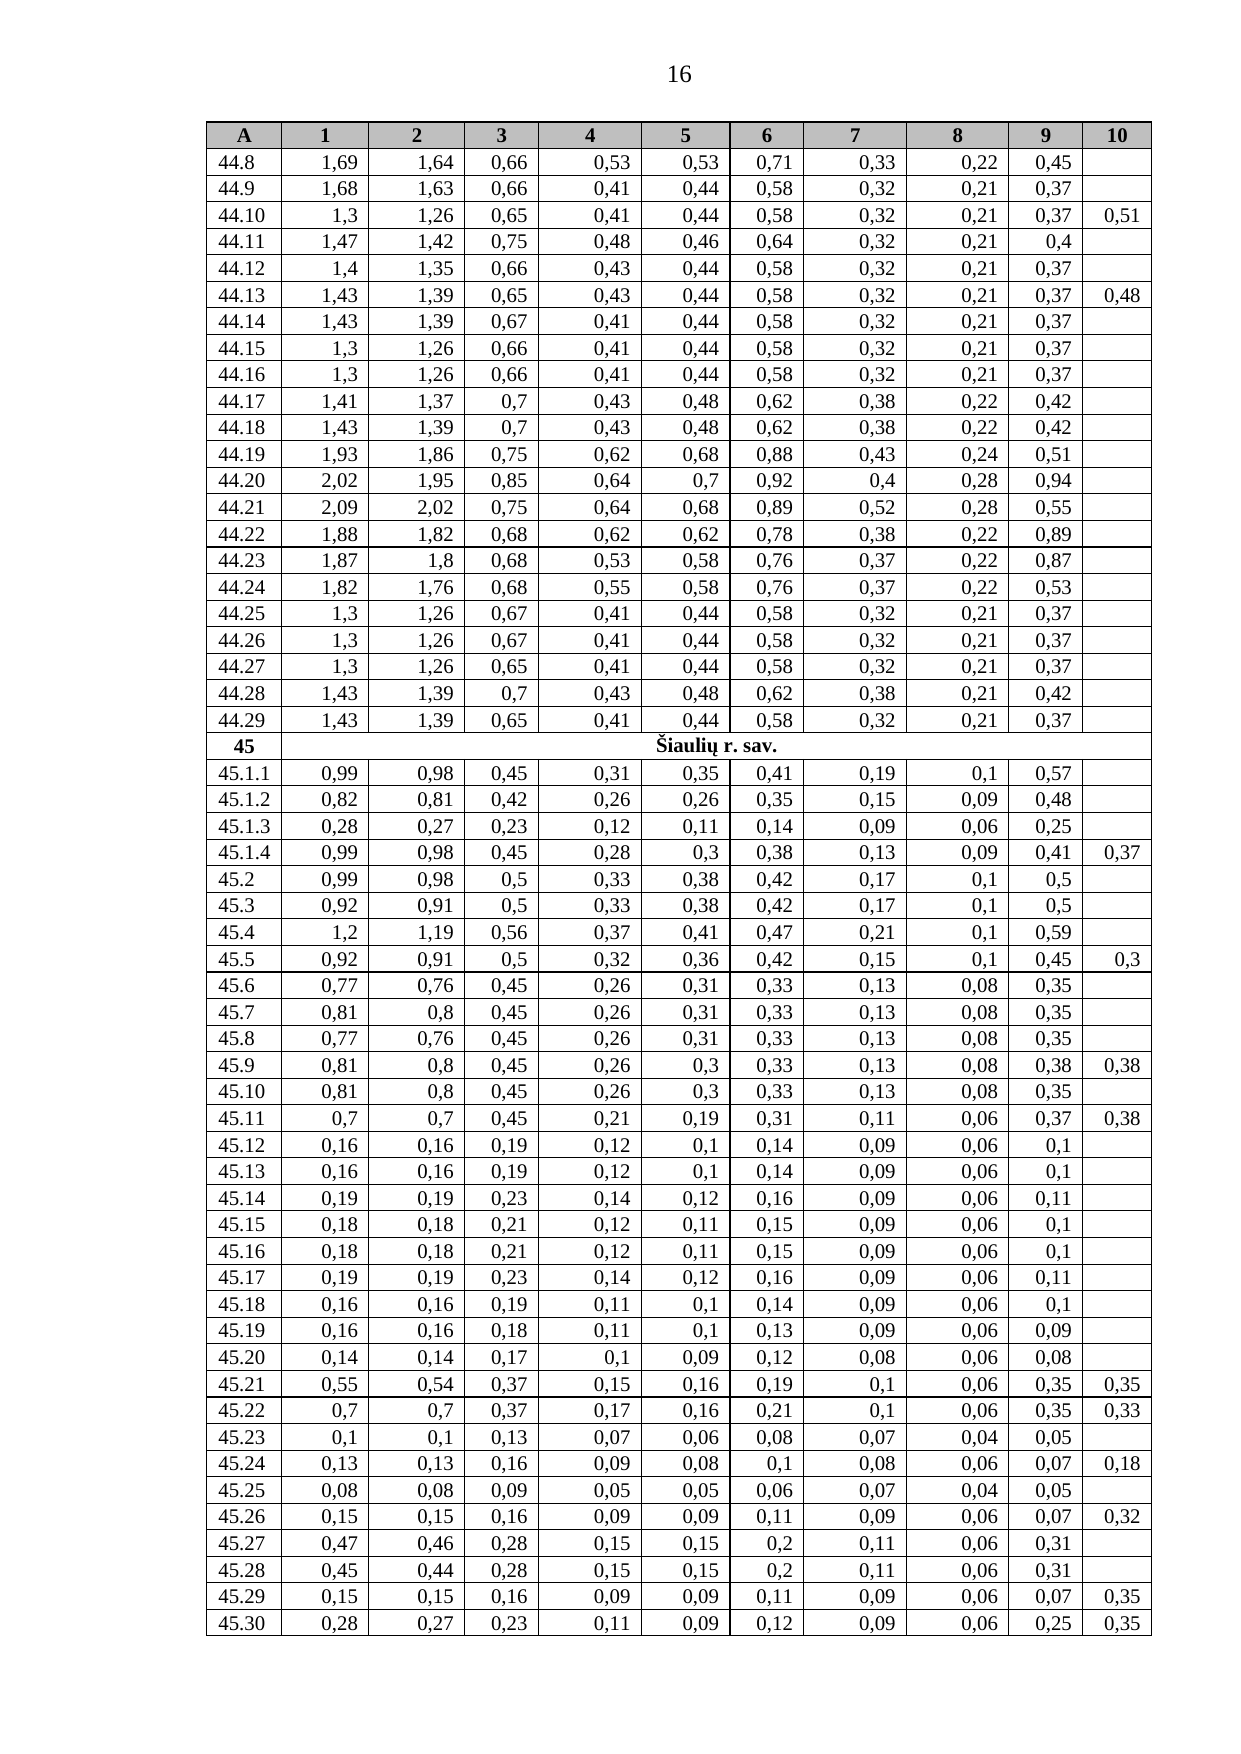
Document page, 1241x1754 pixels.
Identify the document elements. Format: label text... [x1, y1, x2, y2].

table_cell 0,13 [369, 1451, 464, 1476]
table_cell 0,35 [1009, 1026, 1082, 1051]
table_cell 0,31 [1009, 1530, 1082, 1556]
table_cell 0,21 [539, 1105, 641, 1131]
table_cell 0,21 [731, 1398, 803, 1423]
table_cell 0,1 [731, 1451, 803, 1476]
table_header 8 [907, 123, 1008, 148]
table_cell 0,07 [1009, 1451, 1082, 1476]
table_cell 45.25 [207, 1477, 281, 1503]
table_cell 0,08 [804, 1451, 906, 1476]
table_cell 0,7 [282, 1398, 368, 1423]
table_cell 1,26 [369, 627, 464, 653]
table_cell 1,43 [282, 415, 368, 440]
table_cell 0,7 [465, 415, 538, 440]
table_cell 45.5 [207, 946, 281, 971]
table_cell 0,14 [731, 1291, 803, 1317]
table_cell 0,55 [1009, 494, 1082, 520]
table_cell 44.11 [207, 229, 281, 254]
table_cell 0,12 [539, 813, 641, 838]
table_cell 1,93 [282, 441, 368, 467]
table_cell 45.16 [207, 1238, 281, 1263]
table_cell [1083, 893, 1151, 918]
table_cell 0,75 [465, 441, 538, 467]
table_cell 0,08 [642, 1451, 729, 1476]
table_cell [1083, 1424, 1151, 1449]
table_cell 0,3 [1083, 946, 1151, 971]
table_cell 0,11 [642, 813, 729, 838]
table_cell 44.14 [207, 308, 281, 334]
table_cell 44.20 [207, 468, 281, 493]
table_cell 0,1 [1009, 1132, 1082, 1157]
table_cell 0,32 [804, 229, 906, 254]
table_cell 45.20 [207, 1344, 281, 1370]
table_cell [1083, 149, 1151, 174]
table_cell 0,7 [642, 468, 729, 493]
table_cell 0,25 [1009, 813, 1082, 838]
table_cell 0,13 [804, 1052, 906, 1078]
table_cell 1,43 [282, 680, 368, 706]
table_cell 0,48 [1009, 786, 1082, 812]
table_cell 0,33 [539, 866, 641, 892]
table_cell 0,14 [539, 1185, 641, 1210]
table_cell 1,43 [282, 707, 368, 732]
table_cell 0,45 [465, 1026, 538, 1051]
table_cell 0,45 [465, 1052, 538, 1078]
table_cell 0,31 [642, 973, 729, 998]
table_cell 0,21 [907, 680, 1008, 706]
table_cell 0,24 [907, 441, 1008, 467]
table_cell 0,15 [642, 1557, 729, 1582]
table_cell [1083, 441, 1151, 467]
table_cell 0,21 [907, 627, 1008, 653]
table_cell 0,58 [731, 601, 803, 626]
table_cell 0,16 [731, 1265, 803, 1290]
table_cell 0,16 [642, 1371, 729, 1396]
table_cell 0,09 [1009, 1318, 1082, 1343]
table_cell 0,81 [282, 1079, 368, 1104]
table_cell 0,09 [539, 1451, 641, 1476]
table_cell 44.9 [207, 176, 281, 201]
table_cell 0,99 [282, 760, 368, 785]
table_cell 1,69 [282, 149, 368, 174]
table_cell 0,11 [804, 1557, 906, 1582]
table_cell 0,09 [804, 1132, 906, 1157]
table_cell 0,98 [369, 866, 464, 892]
table_cell 2,09 [282, 494, 368, 520]
table_cell 45.18 [207, 1291, 281, 1317]
table_cell 0,54 [369, 1371, 464, 1396]
table_cell [1083, 308, 1151, 334]
table_cell 0,16 [465, 1504, 538, 1529]
table_cell 0,37 [465, 1371, 538, 1396]
table_cell 0,07 [804, 1477, 906, 1503]
table_cell 0,06 [907, 1398, 1008, 1423]
table_cell 0,5 [465, 893, 538, 918]
table_cell 45.2 [207, 866, 281, 892]
table_cell 45.8 [207, 1026, 281, 1051]
table_cell 0,58 [731, 335, 803, 360]
table_cell 0,41 [539, 176, 641, 201]
table_cell 0,38 [642, 866, 729, 892]
table_cell 0,21 [907, 176, 1008, 201]
table_cell 0,23 [465, 813, 538, 838]
table_cell 0,5 [1009, 893, 1082, 918]
table_cell 0,28 [465, 1530, 538, 1556]
table_cell [1083, 973, 1151, 998]
table_cell 45.28 [207, 1557, 281, 1582]
table_cell 0,04 [907, 1424, 1008, 1449]
table_header 3 [465, 123, 538, 148]
table_cell 0,37 [1009, 1105, 1082, 1131]
table_cell [1083, 1291, 1151, 1317]
table_cell 0,92 [282, 893, 368, 918]
table_cell 0,26 [539, 1079, 641, 1104]
table_cell 0,09 [907, 786, 1008, 812]
table_cell 0,1 [907, 919, 1008, 945]
table_cell 0,12 [539, 1211, 641, 1237]
table_cell 0,09 [804, 1265, 906, 1290]
table_cell 0,13 [731, 1318, 803, 1343]
table_cell 0,1 [369, 1424, 464, 1449]
table_cell 0,7 [369, 1398, 464, 1423]
table_cell 0,32 [804, 707, 906, 732]
table_cell 0,12 [539, 1132, 641, 1157]
table_cell 0,09 [642, 1344, 729, 1370]
table_cell 0,48 [642, 415, 729, 440]
table_cell 0,15 [539, 1371, 641, 1396]
table_cell 0,7 [282, 1105, 368, 1131]
table_cell 0,42 [1009, 388, 1082, 413]
table_cell 0,37 [804, 548, 906, 573]
table_cell 0,37 [1009, 707, 1082, 732]
table_cell 0,07 [1009, 1504, 1082, 1529]
table_cell 0,22 [907, 388, 1008, 413]
table_cell [1083, 1079, 1151, 1104]
table_cell 44.12 [207, 255, 281, 281]
table_cell 1,47 [282, 229, 368, 254]
table_header 9 [1009, 123, 1082, 148]
table_cell 0,98 [369, 760, 464, 785]
table_cell 0,13 [804, 1079, 906, 1104]
table_cell 0,62 [731, 388, 803, 413]
table_cell 0,11 [539, 1318, 641, 1343]
table_cell 1,26 [369, 335, 464, 360]
table_cell 0,2 [731, 1530, 803, 1556]
table_cell 1,26 [369, 361, 464, 387]
table_cell [1083, 1211, 1151, 1237]
table_cell 0,47 [282, 1530, 368, 1556]
table_cell 1,26 [369, 654, 464, 679]
table_cell [1083, 1318, 1151, 1343]
table_cell 0,32 [804, 601, 906, 626]
table_cell 0,58 [731, 654, 803, 679]
table_cell 45.22 [207, 1398, 281, 1423]
table_cell 0,26 [539, 999, 641, 1024]
table_cell 0,33 [731, 999, 803, 1024]
table_cell 0,06 [907, 1158, 1008, 1184]
table_cell 0,06 [907, 1451, 1008, 1476]
table_cell 44.26 [207, 627, 281, 653]
table_cell 44.24 [207, 574, 281, 599]
table_cell 0,11 [804, 1530, 906, 1556]
table_cell 0,09 [539, 1583, 641, 1609]
table_cell 0,21 [907, 202, 1008, 228]
table_cell 0,17 [804, 893, 906, 918]
table_cell 0,99 [282, 866, 368, 892]
table_cell 0,08 [907, 1026, 1008, 1051]
table_cell 45.17 [207, 1265, 281, 1290]
table_cell 0,77 [282, 1026, 368, 1051]
table_cell 0,14 [731, 813, 803, 838]
table_cell 0,06 [731, 1477, 803, 1503]
table_cell 0,41 [539, 335, 641, 360]
table_cell 0,19 [465, 1158, 538, 1184]
table_cell 0,43 [539, 680, 641, 706]
table_cell [1083, 1238, 1151, 1263]
table_cell 0,41 [539, 654, 641, 679]
table_cell 1,43 [282, 308, 368, 334]
table_cell [1083, 388, 1151, 413]
table_cell 44.18 [207, 415, 281, 440]
table_cell 0,06 [907, 1211, 1008, 1237]
table_cell [1083, 707, 1151, 732]
table_cell 0,17 [539, 1398, 641, 1423]
table_cell 0,33 [804, 149, 906, 174]
table_cell 0,18 [1083, 1451, 1151, 1476]
table_cell 0,38 [731, 840, 803, 865]
table_cell 0,18 [465, 1318, 538, 1343]
table_cell 0,65 [465, 707, 538, 732]
table_cell 0,06 [907, 1291, 1008, 1317]
table_cell 0,68 [465, 574, 538, 599]
table_cell 1,39 [369, 707, 464, 732]
table_cell 0,68 [465, 548, 538, 573]
table_cell 0,13 [804, 999, 906, 1024]
table_cell 0,07 [539, 1424, 641, 1449]
table_cell 1,37 [369, 388, 464, 413]
table_cell 0,21 [907, 601, 1008, 626]
table_cell 0,21 [907, 707, 1008, 732]
table_cell 0,89 [731, 494, 803, 520]
table_header 6 [731, 123, 803, 148]
table_cell 0,14 [731, 1132, 803, 1157]
table_cell 0,56 [465, 919, 538, 945]
table_cell 45.23 [207, 1424, 281, 1449]
table_cell 0,31 [1009, 1557, 1082, 1582]
table_cell 1,68 [282, 176, 368, 201]
table_cell 45.21 [207, 1371, 281, 1396]
table_cell 0,11 [1009, 1185, 1082, 1210]
table_cell 45.29 [207, 1583, 281, 1609]
table_cell 0,12 [731, 1344, 803, 1370]
table_cell 0,26 [539, 786, 641, 812]
table_cell 0,23 [465, 1265, 538, 1290]
table_cell 0,08 [369, 1477, 464, 1503]
table_cell 0,09 [804, 1211, 906, 1237]
table_cell 0,8 [369, 999, 464, 1024]
table_cell 0,1 [804, 1398, 906, 1423]
table_cell [1083, 415, 1151, 440]
table_cell 0,38 [1083, 1105, 1151, 1131]
table_cell 0,44 [642, 627, 729, 653]
table_cell [1083, 999, 1151, 1024]
table_cell 0,76 [369, 973, 464, 998]
table_cell 0,68 [465, 521, 538, 546]
table_cell 0,35 [1009, 999, 1082, 1024]
table_cell 0,62 [539, 521, 641, 546]
table_cell 44.23 [207, 548, 281, 573]
table_cell 0,07 [1009, 1583, 1082, 1609]
table_cell 1,39 [369, 415, 464, 440]
table_cell 0,35 [1009, 1079, 1082, 1104]
table_cell 0,32 [804, 654, 906, 679]
table_cell 0,37 [1009, 335, 1082, 360]
table_cell 0,1 [907, 760, 1008, 785]
table_cell [1083, 1477, 1151, 1503]
table_cell 0,38 [804, 680, 906, 706]
table_cell 0,82 [282, 786, 368, 812]
table_cell 0,55 [539, 574, 641, 599]
table_cell 0,58 [731, 282, 803, 307]
table_cell 1,39 [369, 680, 464, 706]
table_cell 0,1 [907, 866, 1008, 892]
table_cell 0,06 [907, 1583, 1008, 1609]
table_cell 0,35 [1083, 1371, 1151, 1396]
table_cell 0,06 [907, 1610, 1008, 1635]
table_cell 1,95 [369, 468, 464, 493]
table_cell 0,33 [731, 973, 803, 998]
table_cell 0,16 [465, 1583, 538, 1609]
table_cell 0,28 [539, 840, 641, 865]
table_cell 0,21 [907, 282, 1008, 307]
table_cell 0,37 [465, 1398, 538, 1423]
table_cell 45.26 [207, 1504, 281, 1529]
table_cell 0,48 [1083, 282, 1151, 307]
table_cell 0,04 [907, 1477, 1008, 1503]
table_cell 0,16 [282, 1158, 368, 1184]
table_cell 0,23 [465, 1185, 538, 1210]
table_cell 0,09 [804, 813, 906, 838]
table_cell 0,41 [539, 361, 641, 387]
table_cell 1,82 [282, 574, 368, 599]
table_cell 0,42 [731, 893, 803, 918]
table_cell 0,52 [804, 494, 906, 520]
table_cell 0,62 [642, 521, 729, 546]
table_cell 0,46 [369, 1530, 464, 1556]
table_cell 0,16 [282, 1132, 368, 1157]
table_cell 0,32 [804, 176, 906, 201]
table_cell 0,92 [282, 946, 368, 971]
table_cell 0,37 [1009, 654, 1082, 679]
table_cell [1083, 1265, 1151, 1290]
table_cell 0,21 [907, 654, 1008, 679]
table_cell 0,67 [465, 627, 538, 653]
table_cell 0,38 [804, 415, 906, 440]
table_cell 45.30 [207, 1610, 281, 1635]
table_cell 0,67 [465, 308, 538, 334]
table_cell 0,19 [465, 1132, 538, 1157]
table_cell 0,41 [1009, 840, 1082, 865]
table_header 2 [369, 123, 464, 148]
table_cell [1083, 760, 1151, 785]
table_cell 0,22 [907, 415, 1008, 440]
table_cell 0,22 [907, 149, 1008, 174]
table_cell 0,09 [539, 1504, 641, 1529]
table_cell 0,42 [731, 946, 803, 971]
table_cell 0,26 [539, 1026, 641, 1051]
table_header 4 [539, 123, 641, 148]
table_cell 0,33 [731, 1079, 803, 1104]
table_cell 0,1 [1009, 1238, 1082, 1263]
table_cell 0,64 [731, 229, 803, 254]
table_cell 0,41 [642, 919, 729, 945]
table_cell 0,7 [465, 680, 538, 706]
table_cell 1,3 [282, 202, 368, 228]
table_cell 0,21 [465, 1238, 538, 1263]
table_cell 0,45 [465, 840, 538, 865]
table_cell [1083, 654, 1151, 679]
table_cell 1,2 [282, 919, 368, 945]
table_cell 0,47 [731, 919, 803, 945]
table_cell 0,08 [907, 1052, 1008, 1078]
table_cell 0,45 [1009, 946, 1082, 971]
table_cell 1,35 [369, 255, 464, 281]
table_cell 0,7 [465, 388, 538, 413]
table_cell 0,3 [642, 840, 729, 865]
table_cell 0,14 [282, 1344, 368, 1370]
table_cell 0,88 [731, 441, 803, 467]
table_cell 0,41 [539, 202, 641, 228]
table_cell 0,16 [282, 1318, 368, 1343]
table_cell 45.7 [207, 999, 281, 1024]
table_cell 0,06 [907, 1132, 1008, 1157]
table_cell 0,13 [804, 973, 906, 998]
table_cell 0,42 [1009, 680, 1082, 706]
table_header 7 [804, 123, 906, 148]
table_cell 0,15 [539, 1557, 641, 1582]
table_cell 0,58 [731, 308, 803, 334]
table_cell 0,19 [731, 1371, 803, 1396]
table_cell 45.4 [207, 919, 281, 945]
table_cell [1083, 601, 1151, 626]
table_cell 0,09 [642, 1610, 729, 1635]
table_cell 0,64 [539, 468, 641, 493]
table_cell 0,28 [907, 468, 1008, 493]
table_cell 44.17 [207, 388, 281, 413]
table_cell 1,3 [282, 361, 368, 387]
table_cell 0,43 [539, 282, 641, 307]
table_cell 0,76 [731, 574, 803, 599]
table_cell 0,19 [804, 760, 906, 785]
table_cell 0,37 [1009, 601, 1082, 626]
table_cell [1083, 548, 1151, 573]
table_cell 45 [207, 733, 281, 759]
table_cell 0,99 [282, 840, 368, 865]
table_cell 0,42 [465, 786, 538, 812]
table_cell 0,11 [642, 1211, 729, 1237]
table_cell 0,87 [1009, 548, 1082, 573]
table_cell 44.16 [207, 361, 281, 387]
table_cell 45.9 [207, 1052, 281, 1078]
table_cell 0,32 [804, 308, 906, 334]
table_cell 0,4 [804, 468, 906, 493]
table_cell 0,8 [369, 1079, 464, 1104]
table_cell 0,89 [1009, 521, 1082, 546]
table_cell 1,82 [369, 521, 464, 546]
table_cell 0,22 [907, 521, 1008, 546]
table_cell 0,33 [539, 893, 641, 918]
table_cell 1,87 [282, 548, 368, 573]
table_cell 0,12 [642, 1265, 729, 1290]
table_cell 0,37 [804, 574, 906, 599]
table_cell 0,06 [907, 1185, 1008, 1210]
table_cell 0,06 [642, 1424, 729, 1449]
table_cell 44.10 [207, 202, 281, 228]
table_cell 0,37 [1009, 361, 1082, 387]
table_cell 0,35 [731, 786, 803, 812]
table_cell 0,65 [465, 282, 538, 307]
table_cell [1083, 468, 1151, 493]
table_cell 0,16 [642, 1398, 729, 1423]
table_cell [1083, 627, 1151, 653]
table_cell [1083, 1185, 1151, 1210]
table_cell 0,33 [731, 1026, 803, 1051]
table_cell 45.14 [207, 1185, 281, 1210]
table_cell 0,31 [642, 1026, 729, 1051]
table_header 1 [282, 123, 368, 148]
table_cell 0,43 [539, 415, 641, 440]
table_cell 0,22 [907, 574, 1008, 599]
table_cell 45.19 [207, 1318, 281, 1343]
table_cell 0,92 [731, 468, 803, 493]
table_cell 0,35 [1083, 1583, 1151, 1609]
table_cell 45.27 [207, 1530, 281, 1556]
table_cell 0,28 [282, 813, 368, 838]
table_cell 0,58 [642, 574, 729, 599]
table_cell 0,14 [369, 1344, 464, 1370]
table_cell 0,44 [642, 308, 729, 334]
table_cell 0,58 [731, 627, 803, 653]
table_cell [1083, 1026, 1151, 1051]
table_cell 0,13 [804, 840, 906, 865]
table_cell 44.15 [207, 335, 281, 360]
table_cell 0,48 [642, 680, 729, 706]
table_cell 0,44 [642, 601, 729, 626]
table_cell 0,15 [642, 1530, 729, 1556]
table_cell 0,12 [539, 1158, 641, 1184]
table_cell [1083, 786, 1151, 812]
table_cell 0,43 [804, 441, 906, 467]
table_cell 0,66 [465, 361, 538, 387]
table_cell 44.25 [207, 601, 281, 626]
table_cell 1,41 [282, 388, 368, 413]
table_cell 0,65 [465, 202, 538, 228]
table_cell 0,58 [642, 548, 729, 573]
table_cell 0,08 [907, 973, 1008, 998]
table_cell 0,45 [465, 973, 538, 998]
table_cell 0,38 [642, 893, 729, 918]
table_cell 1,8 [369, 548, 464, 573]
table_cell 0,11 [642, 1238, 729, 1263]
table_cell 44.27 [207, 654, 281, 679]
table_cell 0,51 [1083, 202, 1151, 228]
table_cell 44.22 [207, 521, 281, 546]
table_cell 0,62 [731, 680, 803, 706]
table_cell [1083, 866, 1151, 892]
table_cell 45.13 [207, 1158, 281, 1184]
table_cell 0,16 [369, 1318, 464, 1343]
table_cell 0,09 [465, 1477, 538, 1503]
table_cell 0,1 [642, 1291, 729, 1317]
table_cell 0,64 [539, 494, 641, 520]
table_cell 0,66 [465, 335, 538, 360]
table_cell 0,09 [804, 1185, 906, 1210]
table_cell 0,19 [369, 1265, 464, 1290]
table_cell 0,37 [1009, 627, 1082, 653]
table_cell 0,21 [907, 308, 1008, 334]
table_cell 45.1.3 [207, 813, 281, 838]
table_cell 0,37 [1009, 202, 1082, 228]
table_cell 0,53 [539, 149, 641, 174]
table_cell 0,15 [804, 786, 906, 812]
table_cell 0,41 [539, 308, 641, 334]
table_cell 44.19 [207, 441, 281, 467]
table_cell [1083, 574, 1151, 599]
table_cell 0,26 [539, 1052, 641, 1078]
table_cell 0,35 [1083, 1610, 1151, 1635]
table_cell [1083, 521, 1151, 546]
table_header 5 [642, 123, 729, 148]
table_cell 0,44 [642, 707, 729, 732]
table_cell 0,08 [282, 1477, 368, 1503]
table_cell 0,1 [1009, 1291, 1082, 1317]
table_cell [1083, 229, 1151, 254]
table_cell 0,12 [642, 1185, 729, 1210]
table_cell 0,08 [907, 999, 1008, 1024]
table_cell 0,48 [539, 229, 641, 254]
table_cell 0,76 [731, 548, 803, 573]
table_cell 0,44 [642, 255, 729, 281]
table_cell 0,91 [369, 893, 464, 918]
table_cell 0,37 [1009, 255, 1082, 281]
table_cell 44.8 [207, 149, 281, 174]
table_cell 0,21 [907, 229, 1008, 254]
table_cell [1083, 1132, 1151, 1157]
table_cell 0,32 [804, 361, 906, 387]
table_cell 0,18 [369, 1238, 464, 1263]
table_cell 0,23 [465, 1610, 538, 1635]
table_cell 0,31 [642, 999, 729, 1024]
table_cell 0,44 [642, 335, 729, 360]
table_cell 45.3 [207, 893, 281, 918]
table_cell 1,3 [282, 335, 368, 360]
table_cell 0,7 [369, 1105, 464, 1131]
table_cell 0,19 [369, 1185, 464, 1210]
table_cell 0,28 [282, 1610, 368, 1635]
table_cell 0,33 [1083, 1398, 1151, 1423]
table_cell 0,45 [465, 1105, 538, 1131]
table_cell 0,76 [369, 1026, 464, 1051]
table_cell 0,3 [642, 1079, 729, 1104]
table_cell 0,08 [804, 1344, 906, 1370]
table_cell 0,1 [1009, 1158, 1082, 1184]
table_cell 0,67 [465, 601, 538, 626]
table_cell 1,76 [369, 574, 464, 599]
table_cell 0,75 [465, 494, 538, 520]
table_cell 0,78 [731, 521, 803, 546]
table_cell 0,85 [465, 468, 538, 493]
table_cell 0,62 [731, 415, 803, 440]
table_cell 1,39 [369, 308, 464, 334]
table_cell 0,1 [1009, 1211, 1082, 1237]
table_cell 0,28 [907, 494, 1008, 520]
table_cell 0,14 [539, 1265, 641, 1290]
table_cell 0,68 [642, 494, 729, 520]
table_cell 0,06 [907, 1318, 1008, 1343]
table_cell 0,5 [1009, 866, 1082, 892]
table_cell 0,37 [539, 919, 641, 945]
table_cell 0,31 [539, 760, 641, 785]
table_cell 0,44 [642, 654, 729, 679]
table_cell 0,16 [369, 1158, 464, 1184]
table_cell 0,19 [465, 1291, 538, 1317]
table_cell 0,05 [1009, 1424, 1082, 1449]
table_cell 0,53 [642, 149, 729, 174]
table_cell 0,13 [465, 1424, 538, 1449]
table_cell 0,08 [1009, 1344, 1082, 1370]
table_cell 0,26 [539, 973, 641, 998]
table_cell 44.21 [207, 494, 281, 520]
table_cell 0,09 [804, 1318, 906, 1343]
table_cell 0,09 [907, 840, 1008, 865]
table_cell 45.6 [207, 973, 281, 998]
table_cell 45.24 [207, 1451, 281, 1476]
table_cell 0,28 [465, 1557, 538, 1582]
table_cell 0,17 [465, 1344, 538, 1370]
table_cell [1083, 494, 1151, 520]
table_cell 0,38 [804, 521, 906, 546]
table_cell 0,19 [282, 1185, 368, 1210]
table_cell 0,07 [804, 1424, 906, 1449]
table_cell 0,32 [1083, 1504, 1151, 1529]
table_cell [1083, 361, 1151, 387]
table_cell 0,5 [465, 946, 538, 971]
table_cell 0,71 [731, 149, 803, 174]
table_cell 0,13 [804, 1026, 906, 1051]
table_cell 0,05 [539, 1477, 641, 1503]
table_cell [1083, 680, 1151, 706]
table_cell 0,5 [465, 866, 538, 892]
table_cell 0,18 [369, 1211, 464, 1237]
table_cell 0,16 [282, 1291, 368, 1317]
table_cell 0,09 [804, 1238, 906, 1263]
table_cell 0,06 [907, 1504, 1008, 1529]
table_cell 0,11 [539, 1610, 641, 1635]
table_cell 0,32 [804, 282, 906, 307]
table_cell 1,3 [282, 654, 368, 679]
table_cell 0,08 [907, 1079, 1008, 1104]
table_cell 0,08 [731, 1424, 803, 1449]
table_cell 0,45 [1009, 149, 1082, 174]
table_cell 0,05 [642, 1477, 729, 1503]
table_cell 0,91 [369, 946, 464, 971]
table_cell 45.11 [207, 1105, 281, 1131]
table_cell 0,35 [642, 760, 729, 785]
table_cell 2,02 [282, 468, 368, 493]
table_cell 0,16 [369, 1291, 464, 1317]
table_cell 0,31 [731, 1105, 803, 1131]
table_cell 0,17 [804, 866, 906, 892]
table_cell 0,46 [642, 229, 729, 254]
table_cell [1083, 255, 1151, 281]
table_cell 0,09 [642, 1583, 729, 1609]
table_cell [1083, 335, 1151, 360]
table_cell 0,18 [282, 1238, 368, 1263]
table_cell 0,45 [282, 1557, 368, 1582]
table_cell 0,16 [465, 1451, 538, 1476]
table_cell 44.29 [207, 707, 281, 732]
table_cell 0,37 [1083, 840, 1151, 865]
table_cell 0,3 [642, 1052, 729, 1078]
table_cell 0,32 [804, 335, 906, 360]
table_cell 0,38 [804, 388, 906, 413]
table_cell [1083, 919, 1151, 945]
table_cell 0,11 [731, 1583, 803, 1609]
table_cell 0,35 [1009, 1371, 1082, 1396]
table_cell 0,66 [465, 176, 538, 201]
table_cell 0,21 [907, 255, 1008, 281]
table_cell 0,18 [282, 1211, 368, 1237]
table_cell 45.1.1 [207, 760, 281, 785]
table_cell 0,21 [465, 1211, 538, 1237]
table_cell 0,25 [1009, 1610, 1082, 1635]
table_cell 1,19 [369, 919, 464, 945]
table_cell 0,58 [731, 202, 803, 228]
table_cell 0,62 [539, 441, 641, 467]
table_cell 0,13 [282, 1451, 368, 1476]
table_cell 0,1 [539, 1344, 641, 1370]
table_cell 0,21 [804, 919, 906, 945]
table_cell 0,1 [907, 946, 1008, 971]
table_cell 0,44 [642, 361, 729, 387]
table_cell 0,36 [642, 946, 729, 971]
table_cell Šiaulių r. sav. [282, 733, 1151, 759]
table_cell 0,09 [804, 1610, 906, 1635]
table_cell 0,11 [804, 1105, 906, 1131]
table_cell 0,09 [804, 1291, 906, 1317]
table_cell 0,06 [907, 1557, 1008, 1582]
table_cell 0,81 [282, 999, 368, 1024]
table_cell 0,09 [804, 1504, 906, 1529]
table_cell 0,57 [1009, 760, 1082, 785]
table_cell [1083, 1344, 1151, 1370]
table_cell 0,68 [642, 441, 729, 467]
table_cell 45.12 [207, 1132, 281, 1157]
table_cell 0,12 [731, 1610, 803, 1635]
table_cell 1,64 [369, 149, 464, 174]
table_cell 0,21 [907, 335, 1008, 360]
table_cell 0,37 [1009, 308, 1082, 334]
table_cell 0,26 [642, 786, 729, 812]
table_cell 0,38 [1083, 1052, 1151, 1078]
table_cell 0,66 [465, 149, 538, 174]
table_cell 0,06 [907, 1238, 1008, 1263]
table_cell 0,15 [282, 1583, 368, 1609]
table_cell 0,35 [1009, 973, 1082, 998]
table_cell 0,33 [731, 1052, 803, 1078]
table_cell 0,53 [1009, 574, 1082, 599]
table_cell 0,06 [907, 1371, 1008, 1396]
table_cell 2,02 [369, 494, 464, 520]
table_cell 0,06 [907, 1344, 1008, 1370]
table_cell 0,32 [804, 202, 906, 228]
table_cell 0,32 [804, 255, 906, 281]
table_cell 1,42 [369, 229, 464, 254]
table_cell 0,44 [642, 202, 729, 228]
table_cell 1,88 [282, 521, 368, 546]
table_cell 0,58 [731, 255, 803, 281]
table_cell 0,14 [731, 1158, 803, 1184]
table_cell [1083, 1530, 1151, 1556]
table_cell 0,32 [804, 627, 906, 653]
table_cell [1083, 176, 1151, 201]
table_cell 0,58 [731, 176, 803, 201]
table_cell 0,15 [731, 1238, 803, 1263]
table_cell 0,35 [1009, 1398, 1082, 1423]
table_cell 0,8 [369, 1052, 464, 1078]
table_cell 0,11 [539, 1291, 641, 1317]
table_cell 0,66 [465, 255, 538, 281]
table_cell 0,09 [804, 1583, 906, 1609]
table_cell 0,43 [539, 388, 641, 413]
table_cell 0,41 [539, 601, 641, 626]
table_cell 0,38 [1009, 1052, 1082, 1078]
table_cell 1,39 [369, 282, 464, 307]
table_cell 0,45 [465, 760, 538, 785]
table_cell 0,41 [539, 627, 641, 653]
table_cell 45.15 [207, 1211, 281, 1237]
table_cell 0,16 [731, 1185, 803, 1210]
table_cell 0,37 [1009, 176, 1082, 201]
table_cell 1,26 [369, 601, 464, 626]
table_cell 0,11 [731, 1504, 803, 1529]
table_cell 0,19 [642, 1105, 729, 1131]
table_cell 0,16 [369, 1132, 464, 1157]
table_cell 0,42 [731, 866, 803, 892]
table_cell 0,43 [539, 255, 641, 281]
table_cell 1,3 [282, 601, 368, 626]
table_cell 0,41 [539, 707, 641, 732]
table_cell 0,4 [1009, 229, 1082, 254]
table_cell 44.28 [207, 680, 281, 706]
table_cell 0,06 [907, 1530, 1008, 1556]
table_cell 0,1 [642, 1158, 729, 1184]
table_cell 0,58 [731, 361, 803, 387]
table_cell 0,81 [369, 786, 464, 812]
table_cell 1,86 [369, 441, 464, 467]
table_cell 0,15 [369, 1504, 464, 1529]
table_cell 0,32 [539, 946, 641, 971]
table_cell 0,15 [282, 1504, 368, 1529]
table_header 10 [1083, 123, 1151, 148]
table_cell 0,21 [907, 361, 1008, 387]
table_cell 0,05 [1009, 1477, 1082, 1503]
table_cell 0,1 [642, 1318, 729, 1343]
table_cell 0,81 [282, 1052, 368, 1078]
table_cell 0,51 [1009, 441, 1082, 467]
table_cell 45.1.2 [207, 786, 281, 812]
table_cell 0,1 [282, 1424, 368, 1449]
table_cell 0,09 [804, 1158, 906, 1184]
table_cell 0,55 [282, 1371, 368, 1396]
table_cell 45.1.4 [207, 840, 281, 865]
table_cell 1,4 [282, 255, 368, 281]
table_cell 0,06 [907, 813, 1008, 838]
table_cell 0,42 [1009, 415, 1082, 440]
table_cell [1083, 813, 1151, 838]
table_cell 0,41 [731, 760, 803, 785]
table_cell 0,44 [642, 176, 729, 201]
table_cell 0,48 [642, 388, 729, 413]
table_cell 0,09 [642, 1504, 729, 1529]
table_cell 0,2 [731, 1557, 803, 1582]
table_cell 0,59 [1009, 919, 1082, 945]
table_cell 0,15 [804, 946, 906, 971]
table_cell 1,43 [282, 282, 368, 307]
table_cell 0,22 [907, 548, 1008, 573]
table_cell 0,44 [369, 1557, 464, 1582]
table_cell 0,53 [539, 548, 641, 573]
table_cell 0,45 [465, 1079, 538, 1104]
table_cell 0,45 [465, 999, 538, 1024]
table_header A [207, 123, 281, 148]
table_cell 0,11 [1009, 1265, 1082, 1290]
table_cell 0,37 [1009, 282, 1082, 307]
table_cell 0,44 [642, 282, 729, 307]
table_cell 0,94 [1009, 468, 1082, 493]
table_cell 0,15 [539, 1530, 641, 1556]
table_cell 0,98 [369, 840, 464, 865]
table_cell 0,65 [465, 654, 538, 679]
table_cell [1083, 1158, 1151, 1184]
table_cell 1,26 [369, 202, 464, 228]
table_cell 1,3 [282, 627, 368, 653]
table_cell [1083, 1557, 1151, 1582]
table_cell 0,27 [369, 1610, 464, 1635]
table_cell 0,06 [907, 1265, 1008, 1290]
table_cell 0,12 [539, 1238, 641, 1263]
table_cell 0,58 [731, 707, 803, 732]
table_cell 0,77 [282, 973, 368, 998]
table_cell 0,15 [731, 1211, 803, 1237]
table_cell 0,1 [907, 893, 1008, 918]
table_cell 0,75 [465, 229, 538, 254]
table_cell 0,19 [282, 1265, 368, 1290]
table_cell 0,27 [369, 813, 464, 838]
table_cell 0,1 [642, 1132, 729, 1157]
table_cell 0,06 [907, 1105, 1008, 1131]
table_cell 44.13 [207, 282, 281, 307]
table_cell 1,63 [369, 176, 464, 201]
table_cell 0,15 [369, 1583, 464, 1609]
table_cell 45.10 [207, 1079, 281, 1104]
table_cell 0,1 [804, 1371, 906, 1396]
